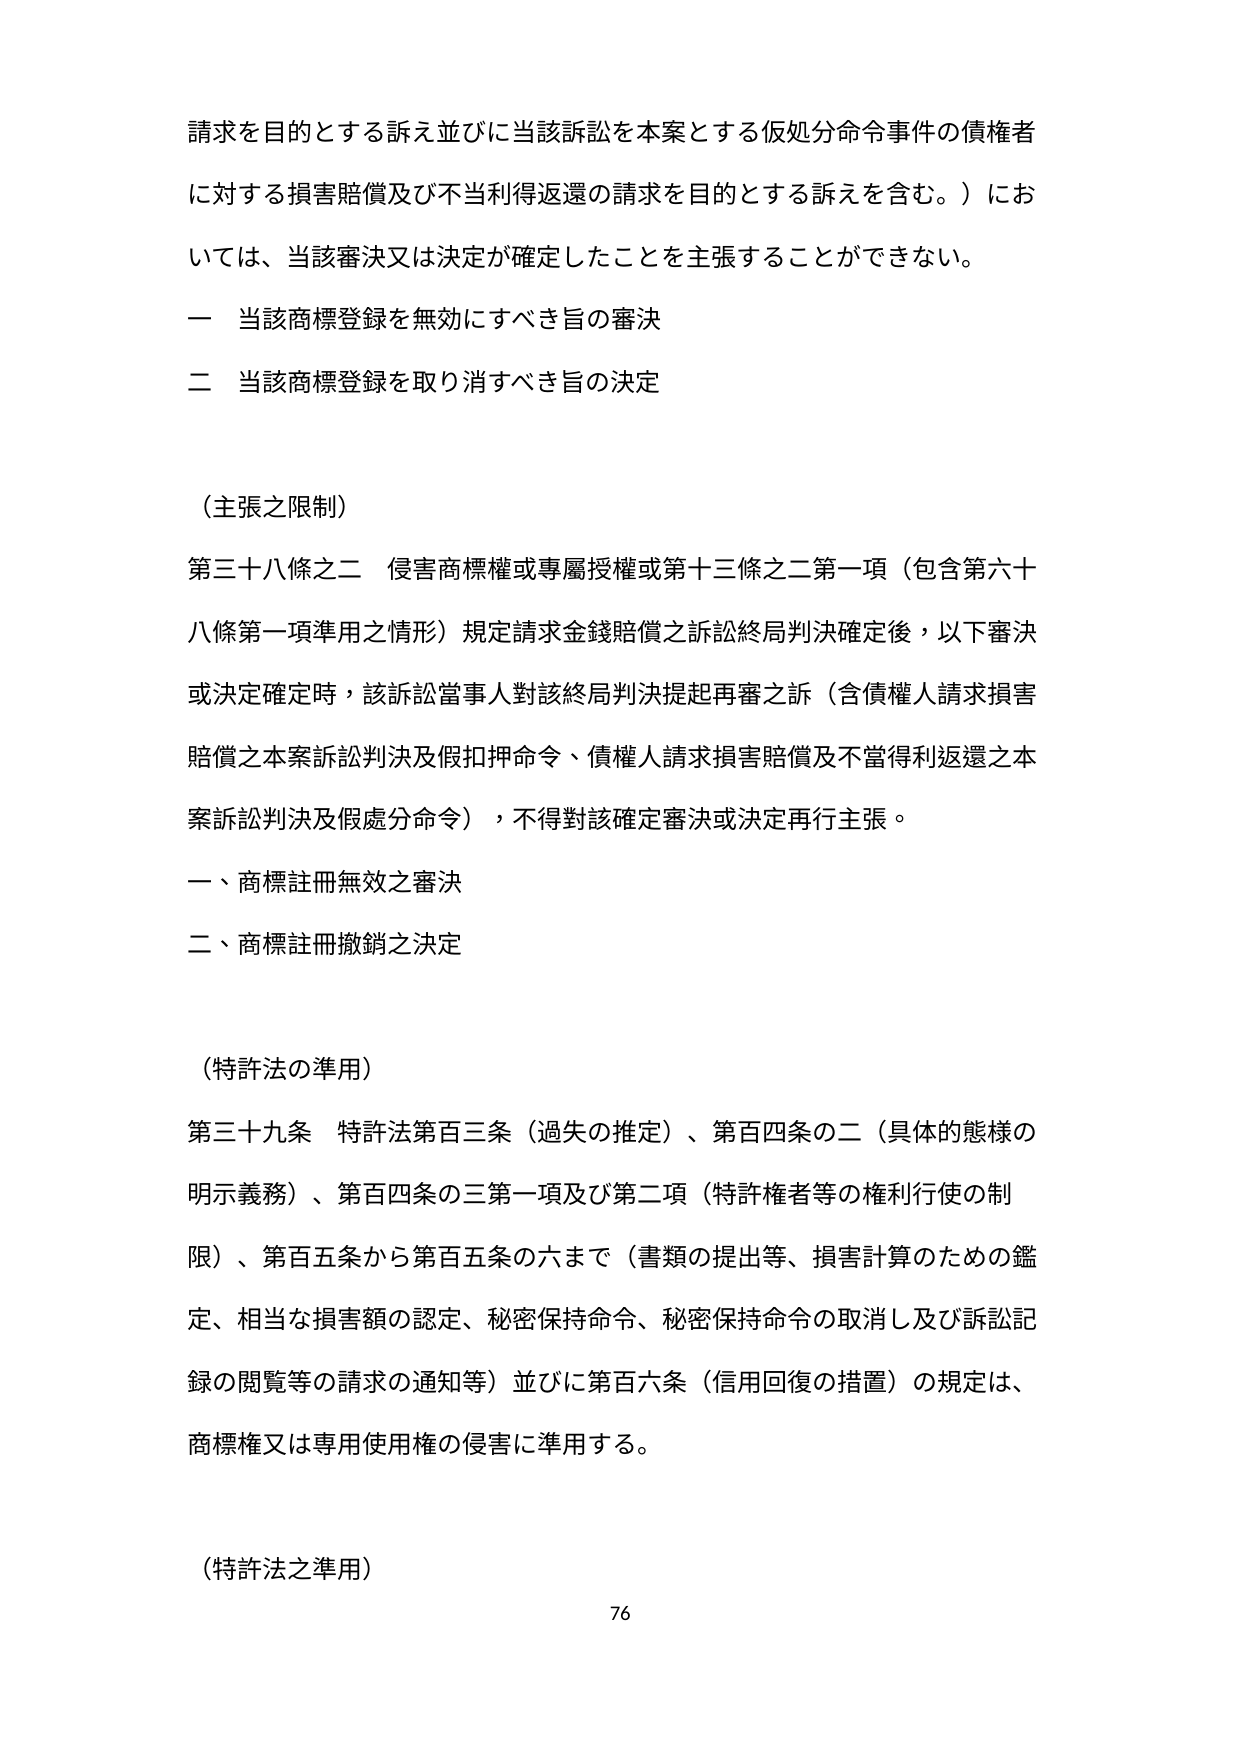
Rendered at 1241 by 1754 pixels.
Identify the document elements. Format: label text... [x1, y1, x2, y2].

text 請求を目的とする訴え並びに当該訴訟を本案とする仮処分命令事件の債権者に対する損害賠償及び不当利得返還の請求を目的とする訴えを含む。）においては、当該審決又は決定が確定したことを主張することができない。 [187, 89, 1053, 276]
text 第三十九条 特許法第百三条（過失の推定）、第百四条の二（具体的態様の明示義務）、第百四条の三第一項及び第二項（特許権者等の権利行使の制限）、第百五条から第百五条の六まで（書類の提出等、損害計算のための鑑定、相当な損害額の認定、秘密保持命令、秘密保持命令の取消し及び訴訟記録の閲覧等の請求の通知等）並びに第百六条（信用回復の措置）の規定は、商標権又は専用使用権の侵害に準用する。 [187, 1089, 1053, 1464]
text （主張之限制） [187, 464, 1053, 526]
text （特許法之準用） [187, 1526, 1053, 1589]
text 二、商標註冊撤銷之決定 [187, 901, 1053, 964]
text （特許法の準用） [187, 1026, 1053, 1089]
text 一、商標註冊無效之審決 [187, 839, 1053, 901]
text 第三十八條之二 侵害商標權或專屬授權或第十三條之二第一項（包含第六十八條第一項準用之情形）規定請求金錢賠償之訴訟終局判決確定後，以下審決或決定確定時，該訴訟當事人對該終局判決提起再審之訴（含債權人請求損害賠償之本案訴訟判決及假扣押命令、債權人請求損害賠償及不當得利返還之本案訴訟判決及假處分命令），不得對該確定審決或決定再行主張。 [187, 526, 1053, 839]
text 一 当該商標登録を無効にすべき旨の審決 [187, 276, 1053, 339]
text 二 当該商標登録を取り消すべき旨の決定 [187, 339, 1053, 401]
